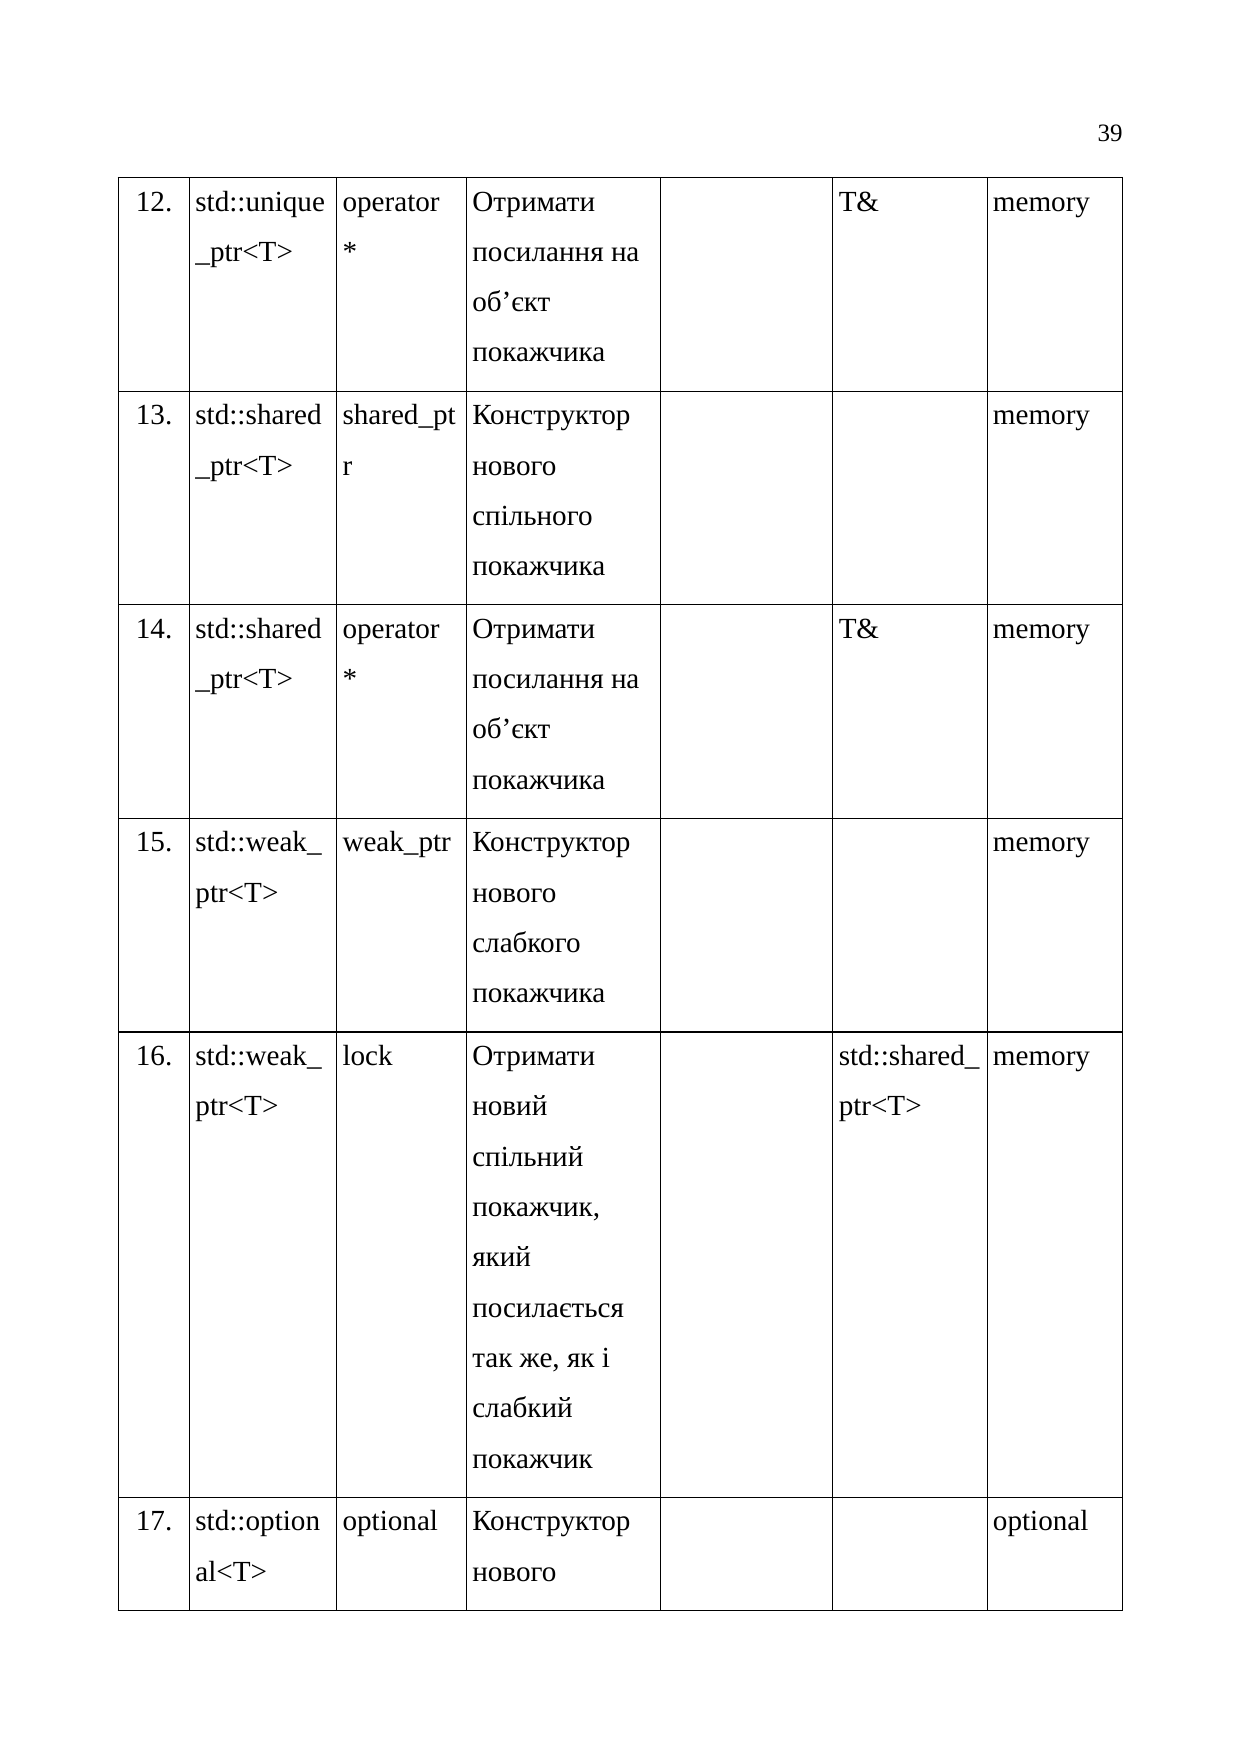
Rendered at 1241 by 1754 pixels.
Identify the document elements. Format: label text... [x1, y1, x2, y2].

table_cell optional [988, 1498, 1122, 1610]
table_cell Конструктор нового слабкого покажчика [467, 819, 660, 1031]
table_cell std::weak_ptr<T> [190, 1033, 336, 1497]
table_cell [661, 178, 832, 391]
table_cell [833, 1498, 987, 1610]
table_cell 14. [119, 605, 189, 818]
table_cell [833, 392, 987, 604]
table_cell 13. [119, 392, 189, 604]
table_cell std::optional<T> [190, 1498, 336, 1610]
table_cell [661, 1498, 832, 1610]
table_cell Конструктор нового [467, 1498, 660, 1610]
table_cell std::shared_ptr<T> [833, 1033, 987, 1497]
table_cell [661, 605, 832, 818]
table_cell std::shared_ptr<T> [190, 605, 336, 818]
table_cell operator * [337, 605, 466, 818]
table_cell std::weak_ptr<T> [190, 819, 336, 1031]
table_cell [661, 1033, 832, 1497]
table_cell [833, 819, 987, 1031]
table_cell [661, 819, 832, 1031]
table_cell T& [833, 605, 987, 818]
table_cell memory [988, 1033, 1122, 1497]
table_cell std::shared_ptr<T> [190, 392, 336, 604]
table_cell 15. [119, 819, 189, 1031]
table_cell Отримати новий спільний покажчик, який посилається так же, як і слабкий покажчик [467, 1033, 660, 1497]
table_cell std::unique_ptr<T> [190, 178, 336, 391]
table_cell 12. [119, 178, 189, 391]
table_cell 17. [119, 1498, 189, 1610]
table_cell T& [833, 178, 987, 391]
table_cell memory [988, 178, 1122, 391]
table_cell Отримати посилання на об’єкт покажчика [467, 605, 660, 818]
table_cell memory [988, 605, 1122, 818]
table_cell memory [988, 392, 1122, 604]
table_cell operator * [337, 178, 466, 391]
table_cell Конструктор нового спільного покажчика [467, 392, 660, 604]
table_cell shared_ptr [337, 392, 466, 604]
table_cell weak_ptr [337, 819, 466, 1031]
table_cell memory [988, 819, 1122, 1031]
table_cell lock [337, 1033, 466, 1497]
table_cell Отримати посилання на об’єкт покажчика [467, 178, 660, 391]
table_cell optional [337, 1498, 466, 1610]
table_cell 16. [119, 1033, 189, 1497]
table_cell [661, 392, 832, 604]
